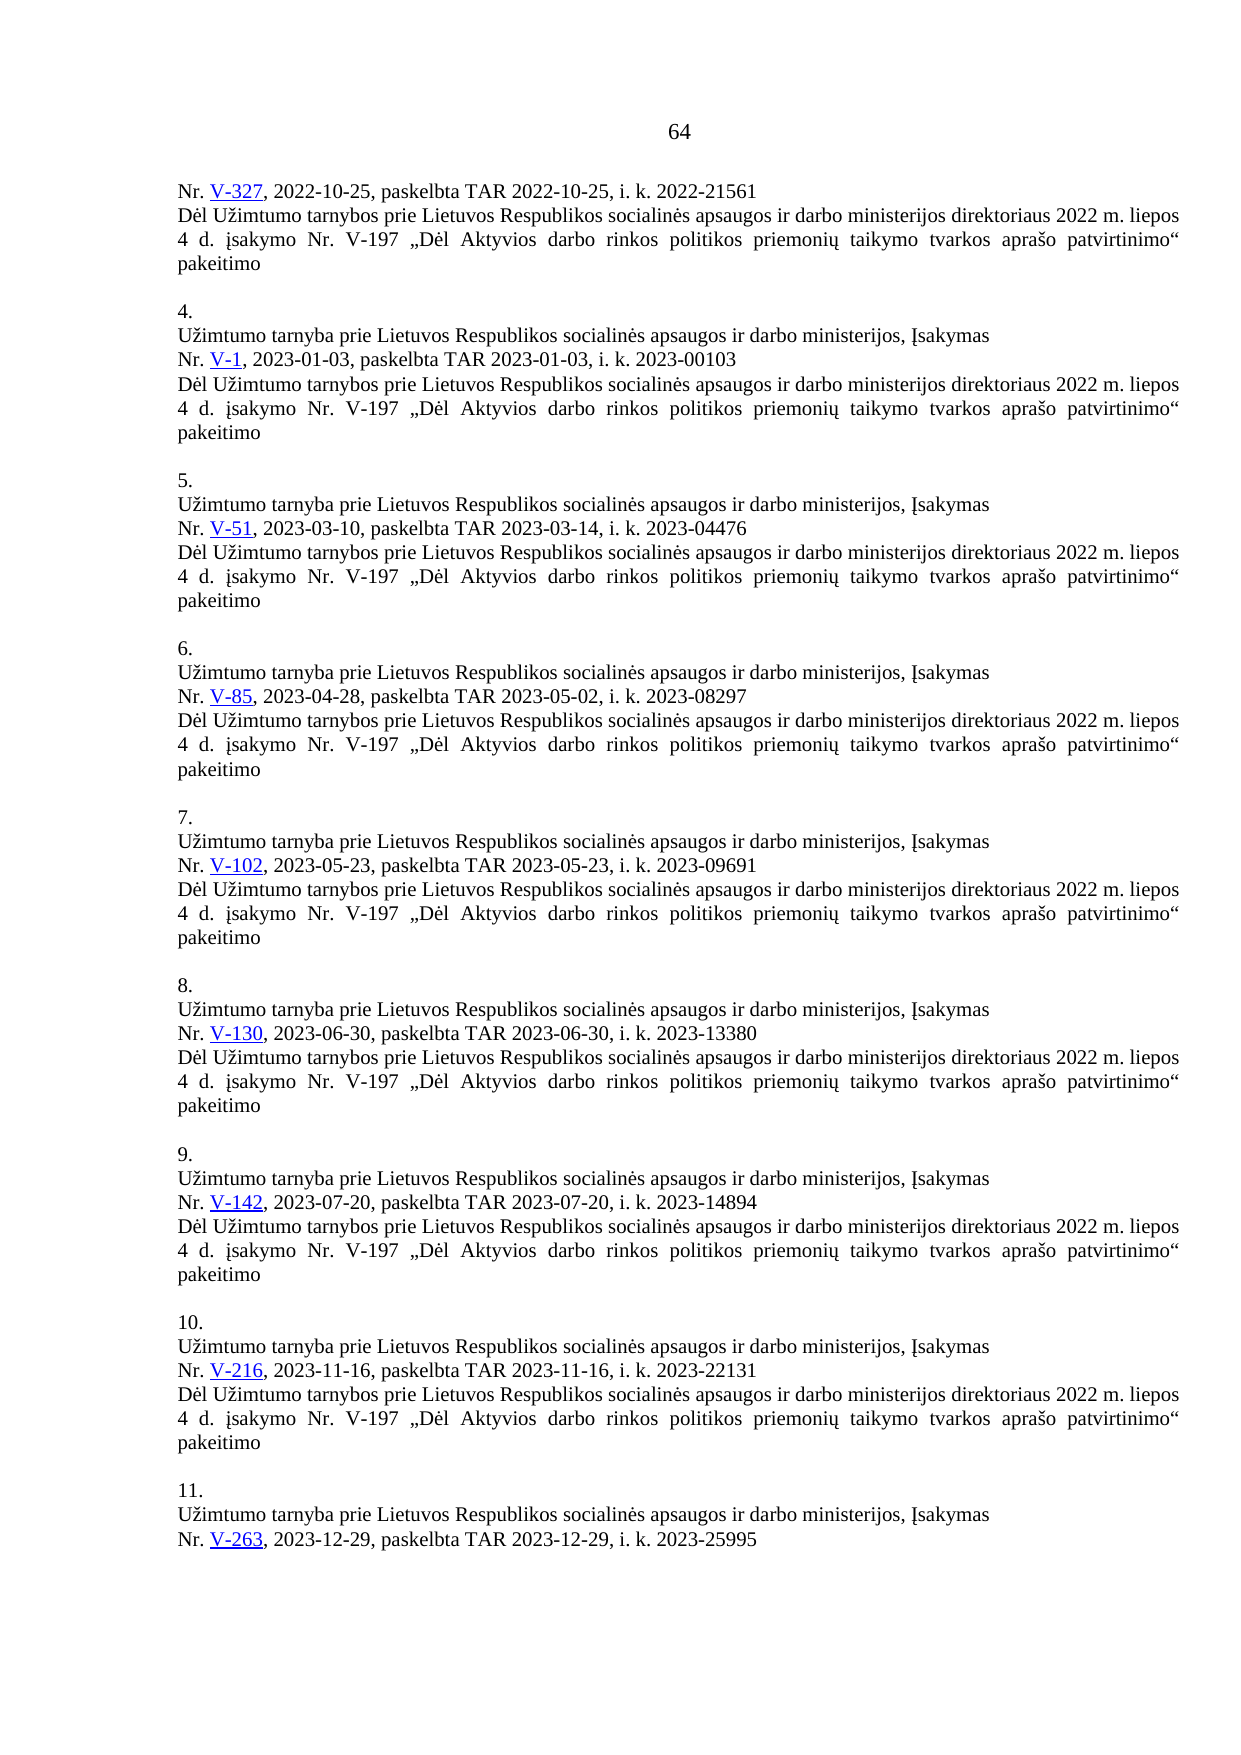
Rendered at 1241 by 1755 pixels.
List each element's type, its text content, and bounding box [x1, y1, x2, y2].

text Nr. V-216, 2023-11-16, paskelbta TAR 2023-11-16, i. k. 2023-22131 [177, 1358, 1181, 1382]
text Nr. V-130, 2023-06-30, paskelbta TAR 2023-06-30, i. k. 2023-13380 [177, 1021, 1181, 1045]
text 4. [177, 299, 1181, 323]
text Nr. V-263, 2023-12-29, paskelbta TAR 2023-12-29, i. k. 2023-25995 [177, 1526, 1181, 1551]
text 11. [177, 1478, 1181, 1502]
text Nr. V-1, 2023-01-03, paskelbta TAR 2023-01-03, i. k. 2023-00103 [177, 347, 1181, 371]
text 9. [177, 1141, 1181, 1166]
text Užimtumo tarnyba prie Lietuvos Respublikos socialinės apsaugos ir darbo ministerijos, Įsakymas [177, 323, 1181, 347]
text Dėl Užimtumo tarnybos prie Lietuvos Respublikos socialinės apsaugos ir darbo ministerijos direktoriaus 2022 m. liepos 4 d. įsakymo Nr. V-197 „Dėl Aktyvios darbo rinkos politikos priemonių taikymo tvarkos aprašo patvirtinimo“ pakeitimo [177, 877, 1181, 949]
text Dėl Užimtumo tarnybos prie Lietuvos Respublikos socialinės apsaugos ir darbo ministerijos direktoriaus 2022 m. liepos 4 d. įsakymo Nr. V-197 „Dėl Aktyvios darbo rinkos politikos priemonių taikymo tvarkos aprašo patvirtinimo“ pakeitimo [177, 203, 1181, 275]
text Užimtumo tarnyba prie Lietuvos Respublikos socialinės apsaugos ir darbo ministerijos, Įsakymas [177, 660, 1181, 684]
text 10. [177, 1310, 1181, 1334]
text 5. [177, 468, 1181, 492]
text 6. [177, 636, 1181, 660]
text Užimtumo tarnyba prie Lietuvos Respublikos socialinės apsaugos ir darbo ministerijos, Įsakymas [177, 1502, 1181, 1526]
text 7. [177, 804, 1181, 829]
text Užimtumo tarnyba prie Lietuvos Respublikos socialinės apsaugos ir darbo ministerijos, Įsakymas [177, 492, 1181, 516]
text Dėl Užimtumo tarnybos prie Lietuvos Respublikos socialinės apsaugos ir darbo ministerijos direktoriaus 2022 m. liepos 4 d. įsakymo Nr. V-197 „Dėl Aktyvios darbo rinkos politikos priemonių taikymo tvarkos aprašo patvirtinimo“ pakeitimo [177, 1382, 1181, 1454]
text Nr. V-51, 2023-03-10, paskelbta TAR 2023-03-14, i. k. 2023-04476 [177, 516, 1181, 540]
text Nr. V-327, 2022-10-25, paskelbta TAR 2022-10-25, i. k. 2022-21561 [177, 179, 1181, 203]
text Dėl Užimtumo tarnybos prie Lietuvos Respublikos socialinės apsaugos ir darbo ministerijos direktoriaus 2022 m. liepos 4 d. įsakymo Nr. V-197 „Dėl Aktyvios darbo rinkos politikos priemonių taikymo tvarkos aprašo patvirtinimo“ pakeitimo [177, 708, 1181, 781]
text Dėl Užimtumo tarnybos prie Lietuvos Respublikos socialinės apsaugos ir darbo ministerijos direktoriaus 2022 m. liepos 4 d. įsakymo Nr. V-197 „Dėl Aktyvios darbo rinkos politikos priemonių taikymo tvarkos aprašo patvirtinimo“ pakeitimo [177, 1045, 1181, 1117]
text Užimtumo tarnyba prie Lietuvos Respublikos socialinės apsaugos ir darbo ministerijos, Įsakymas [177, 829, 1181, 853]
text Dėl Užimtumo tarnybos prie Lietuvos Respublikos socialinės apsaugos ir darbo ministerijos direktoriaus 2022 m. liepos 4 d. įsakymo Nr. V-197 „Dėl Aktyvios darbo rinkos politikos priemonių taikymo tvarkos aprašo patvirtinimo“ pakeitimo [177, 540, 1181, 612]
text Dėl Užimtumo tarnybos prie Lietuvos Respublikos socialinės apsaugos ir darbo ministerijos direktoriaus 2022 m. liepos 4 d. įsakymo Nr. V-197 „Dėl Aktyvios darbo rinkos politikos priemonių taikymo tvarkos aprašo patvirtinimo“ pakeitimo [177, 371, 1181, 444]
text Dėl Užimtumo tarnybos prie Lietuvos Respublikos socialinės apsaugos ir darbo ministerijos direktoriaus 2022 m. liepos 4 d. įsakymo Nr. V-197 „Dėl Aktyvios darbo rinkos politikos priemonių taikymo tvarkos aprašo patvirtinimo“ pakeitimo [177, 1214, 1181, 1286]
text 8. [177, 973, 1181, 997]
text Nr. V-142, 2023-07-20, paskelbta TAR 2023-07-20, i. k. 2023-14894 [177, 1189, 1181, 1214]
text Užimtumo tarnyba prie Lietuvos Respublikos socialinės apsaugos ir darbo ministerijos, Įsakymas [177, 1166, 1181, 1189]
text Užimtumo tarnyba prie Lietuvos Respublikos socialinės apsaugos ir darbo ministerijos, Įsakymas [177, 997, 1181, 1021]
text Nr. V-102, 2023-05-23, paskelbta TAR 2023-05-23, i. k. 2023-09691 [177, 853, 1181, 877]
text Nr. V-85, 2023-04-28, paskelbta TAR 2023-05-02, i. k. 2023-08297 [177, 684, 1181, 708]
text Užimtumo tarnyba prie Lietuvos Respublikos socialinės apsaugos ir darbo ministerijos, Įsakymas [177, 1334, 1181, 1358]
